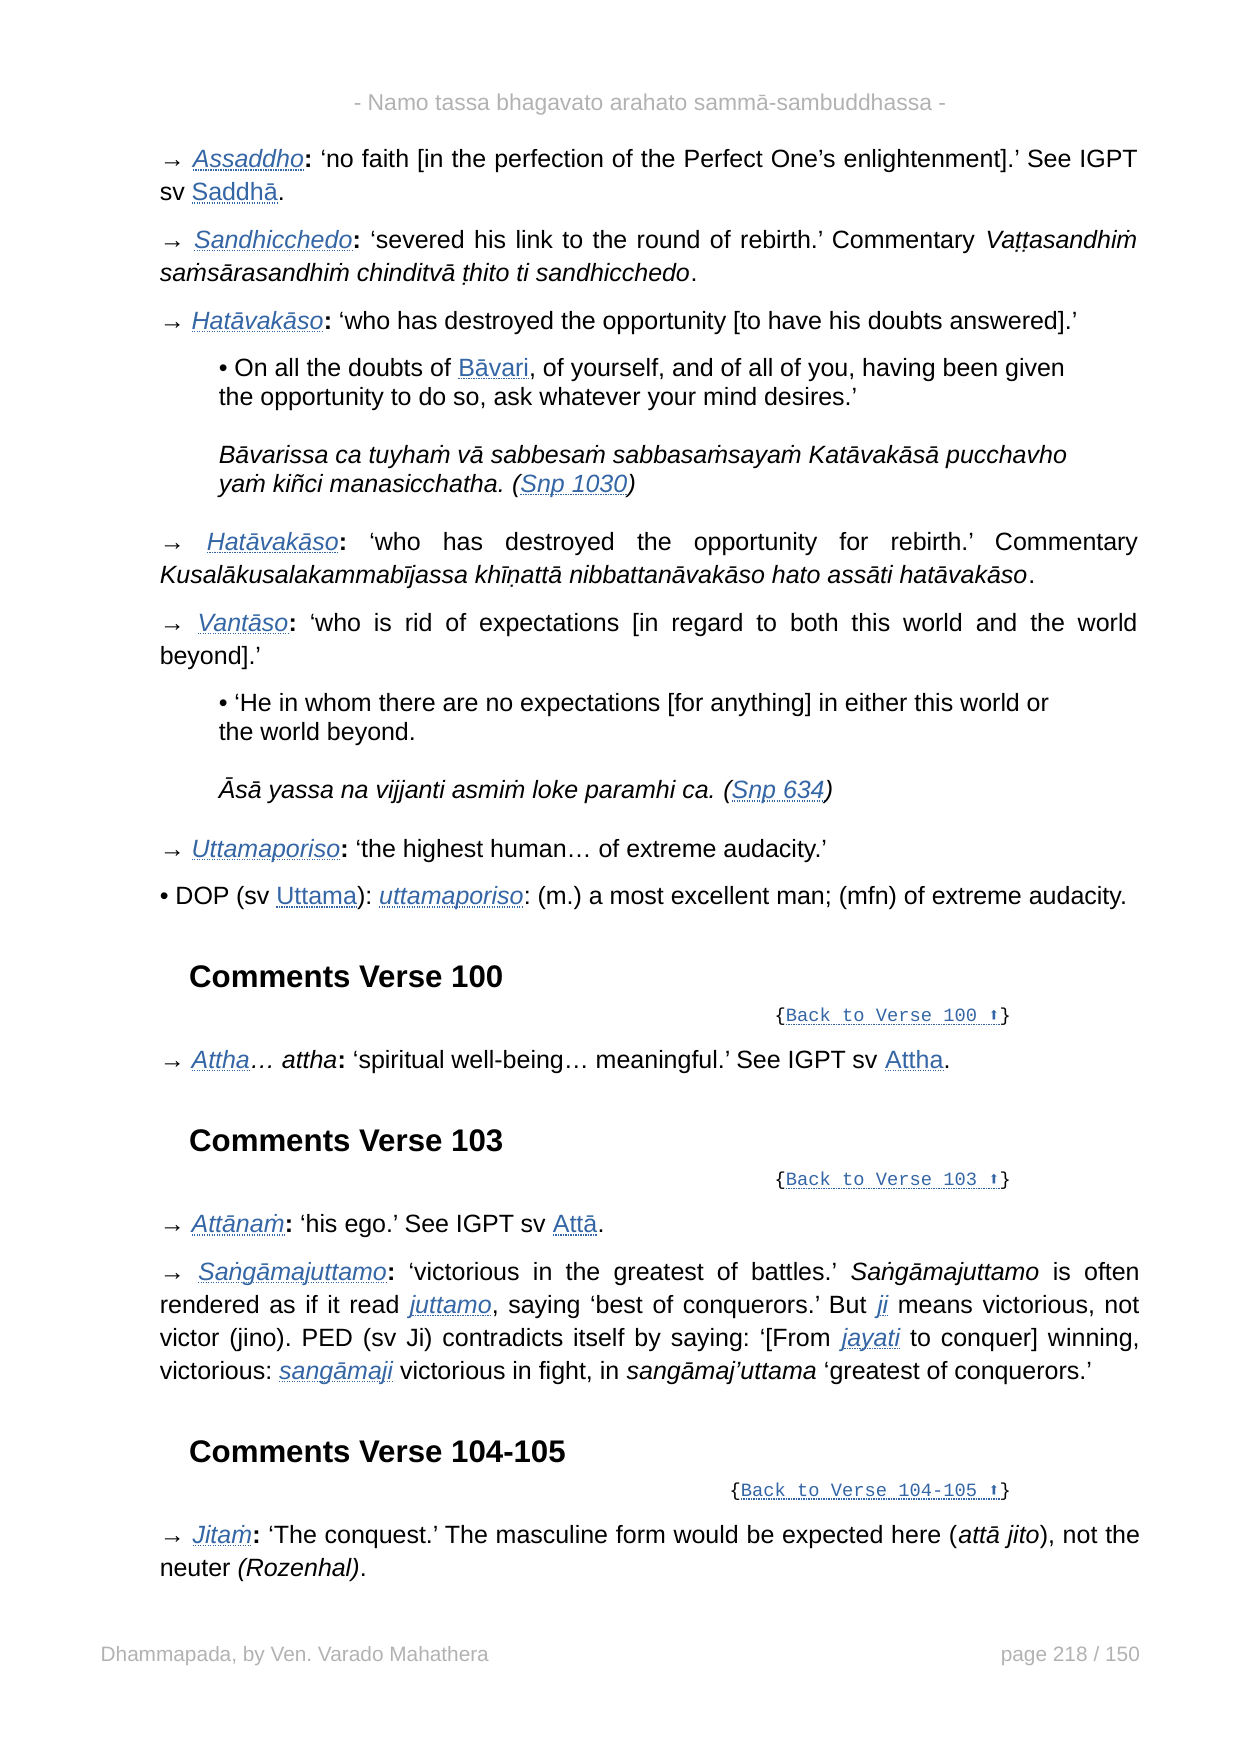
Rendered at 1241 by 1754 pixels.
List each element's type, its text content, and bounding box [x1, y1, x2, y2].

subtitle Comments Verse 100 [189, 958, 1140, 994]
text Bāvarissa ca tuyhaṁ vā sabbesaṁ sabbasaṁsayaṁ Katāvakāsā pucchavho yaṁ kiñci manasicchatha. (Snp 1030) [218, 440, 1081, 498]
text {Back to Verse 100 ⬆} [159, 1006, 1022, 1027]
text → Attha… attha: ‘spiritual well-being… meaningful.’ See IGPT sv Attha. [159, 1045, 1140, 1074]
text Āsā yassa na vijjanti asmiṁ loke paramhi ca. (Snp 634) [218, 775, 1081, 804]
text • On all the doubts of Bāvari, of yourself, and of all of you, having been given the opportunity to do so, ask whatever your mind desires.’ [218, 353, 1081, 411]
text → Jitaṁ: ‘The conquest.’ The masculine form would be expected here (attā jito), not the neuter (Rozenhal). [159, 1520, 1140, 1582]
text {Back to Verse 103 ⬆} [159, 1170, 1022, 1191]
text → Saṅgāmajuttamo: ‘victorious in the greatest of battles.’ Saṅgāmajuttamo is often rendered as if it read juttamo, saying ‘best of conquerors.’ But ji means victorious, not victor (jino). PED (sv Ji) contradicts itself by saying: ‘[From jayati to conquer] winning, victorious: sangāmaji victorious in fight, in sangāmaj’uttama ‘greatest of conquerors.’ [159, 1257, 1140, 1385]
text → Hatāvakāso: ‘who has destroyed the opportunity for rebirth.’ Commentary Kusalākusalakammabījassa khīṇattā nibbattanāvakāso hato assāti hatāvakāso. [159, 527, 1140, 589]
text → Sandhicchedo: ‘severed his link to the round of rebirth.’ Commentary Vaṭṭasandhiṁ saṁsārasandhiṁ chinditvā ṭhito ti sandhicchedo. [159, 225, 1140, 287]
text {Back to Verse 104-105 ⬆} [159, 1481, 1022, 1502]
text • ‘He in whom there are no expectations [for anything] in either this world or the world beyond. [218, 688, 1081, 746]
text • DOP (sv Uttama): uttamaporiso: (m.) a most excellent man; (mfn) of extreme audacity. [159, 881, 1140, 910]
text → Attānaṁ: ‘his ego.’ See IGPT sv Attā. [159, 1209, 1140, 1238]
text → Vantāso: ‘who is rid of expectations [in regard to both this world and the world beyond].’ [159, 608, 1140, 669]
subtitle Comments Verse 103 [189, 1122, 1140, 1158]
text → Hatāvakāso: ‘who has destroyed the opportunity [to have his doubts answered].’ [159, 306, 1140, 334]
text → Assaddho: ‘no faith [in the perfection of the Perfect One’s enlightenment].’ See IGPT sv Saddhā. [159, 144, 1140, 206]
text → Uttamaporiso: ‘the highest human… of extreme audacity.’ [159, 834, 1140, 862]
subtitle Comments Verse 104-105 [189, 1433, 1140, 1469]
